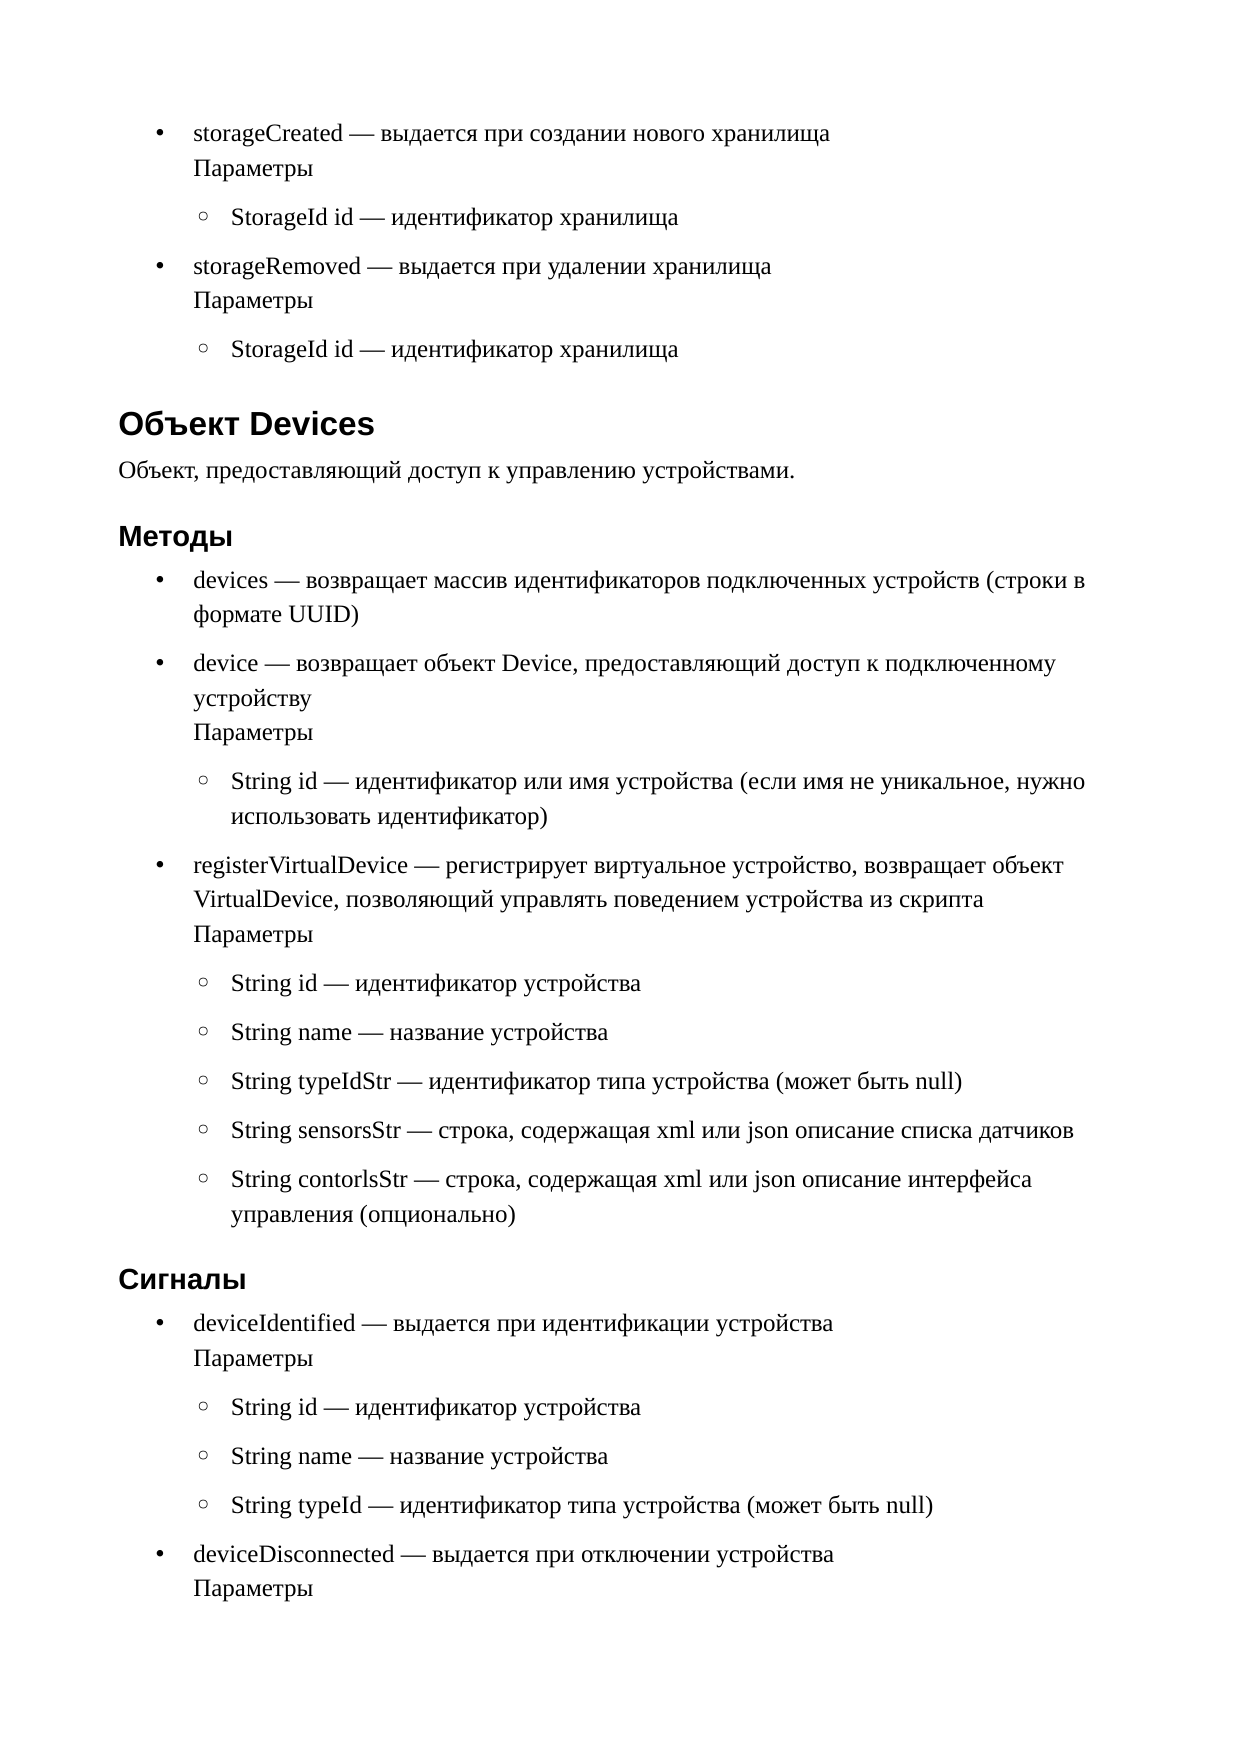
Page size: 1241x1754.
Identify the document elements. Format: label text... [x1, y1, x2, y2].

list device — возвращает объект Device, предоставляющий доступ к подключенному устройству Параметры [156, 648, 1122, 746]
list StorageId id — идентификатор хранилища [193, 202, 1122, 230]
list storageCreated — выдается при создании нового хранилища Параметры [156, 118, 1122, 181]
list registerVirtualDevice — регистрирует виртуальное устройство, возвращает объект VirtualDevice, позволяющий управлять поведением устройства из скрипта Параметры [156, 850, 1122, 948]
list String id — идентификатор или имя устройства (если имя не уникальное, нужно использовать идентификатор) [193, 766, 1122, 829]
list String typeIdStr — идентификатор типа устройства (может быть null) [193, 1066, 1122, 1095]
list String typeId — идентификатор типа устройства (может быть null) [193, 1490, 1122, 1519]
text Объект, предоставляющий доступ к управлению устройствами. [118, 455, 1122, 484]
list String id — идентификатор устройства [193, 1392, 1122, 1421]
list String id — идентификатор устройства [193, 968, 1122, 997]
list storageRemoved — выдается при удалении хранилища Параметры [156, 251, 1122, 314]
list String name — название устройства [193, 1017, 1122, 1046]
subtitle Методы [118, 519, 1122, 552]
list devices — возвращает массив идентификаторов подключенных устройств (строки в формате UUID) [156, 565, 1122, 628]
list StorageId id — идентификатор хранилища [193, 334, 1122, 363]
subtitle Объект Devices [118, 404, 1122, 443]
list deviceDisconnected — выдается при отключении устройства Параметры [156, 1539, 1122, 1602]
list String sensorsStr — строка, содержащая xml или json описание списка датчиков [193, 1115, 1122, 1144]
list String contorlsStr — строка, содержащая xml или json описание интерфейса управления (опционально) [193, 1164, 1122, 1227]
subtitle Сигналы [118, 1262, 1122, 1296]
list deviceIdentified — выдается при идентификации устройства Параметры [156, 1308, 1122, 1372]
list String name — название устройства [193, 1441, 1122, 1470]
